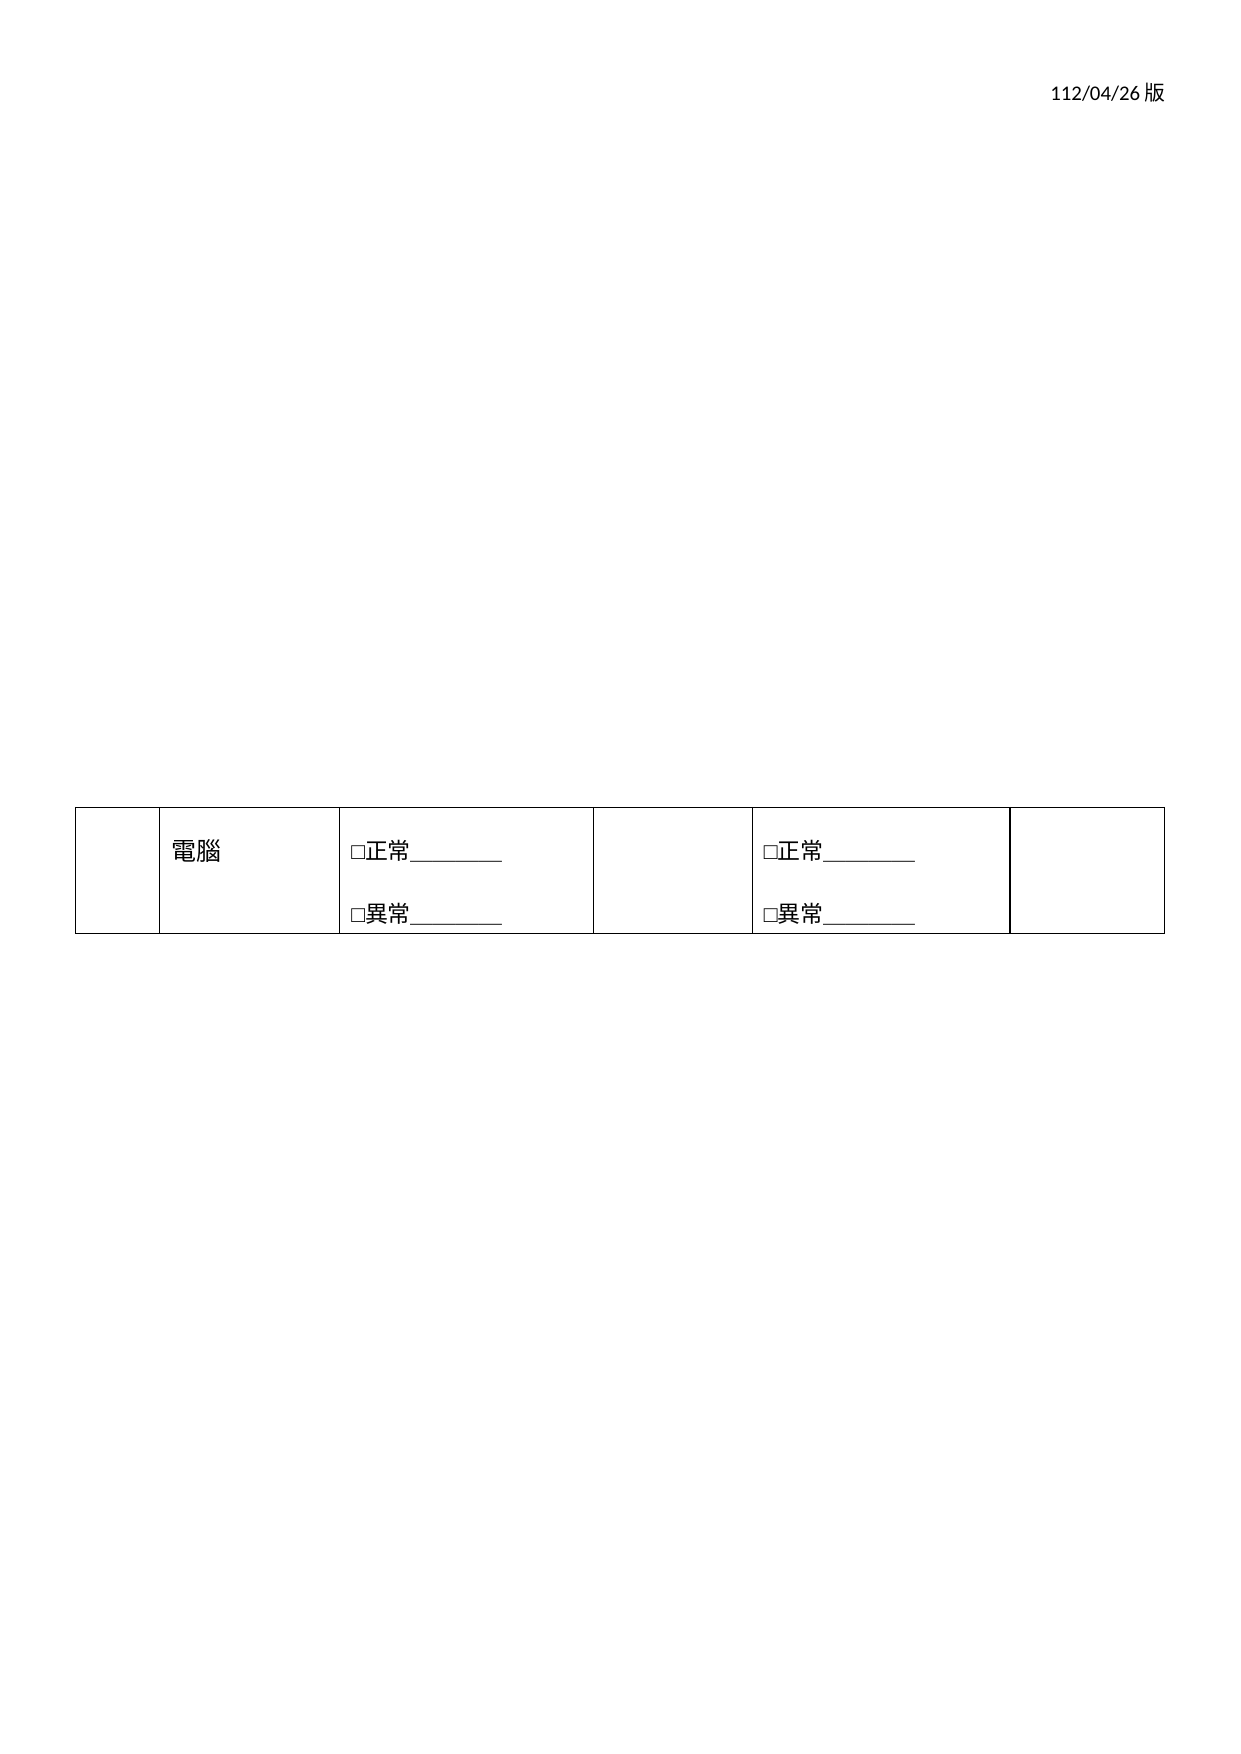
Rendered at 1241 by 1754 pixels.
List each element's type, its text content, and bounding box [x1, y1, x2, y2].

table_cell 電腦 [160, 808, 339, 933]
table_cell [76, 808, 159, 933]
table_cell □正常＿＿＿＿ □異常＿＿＿＿ [753, 808, 1009, 933]
table_cell □正常＿＿＿＿ □異常＿＿＿＿ [340, 808, 593, 933]
table_cell [1011, 808, 1164, 933]
table_cell [594, 808, 752, 933]
